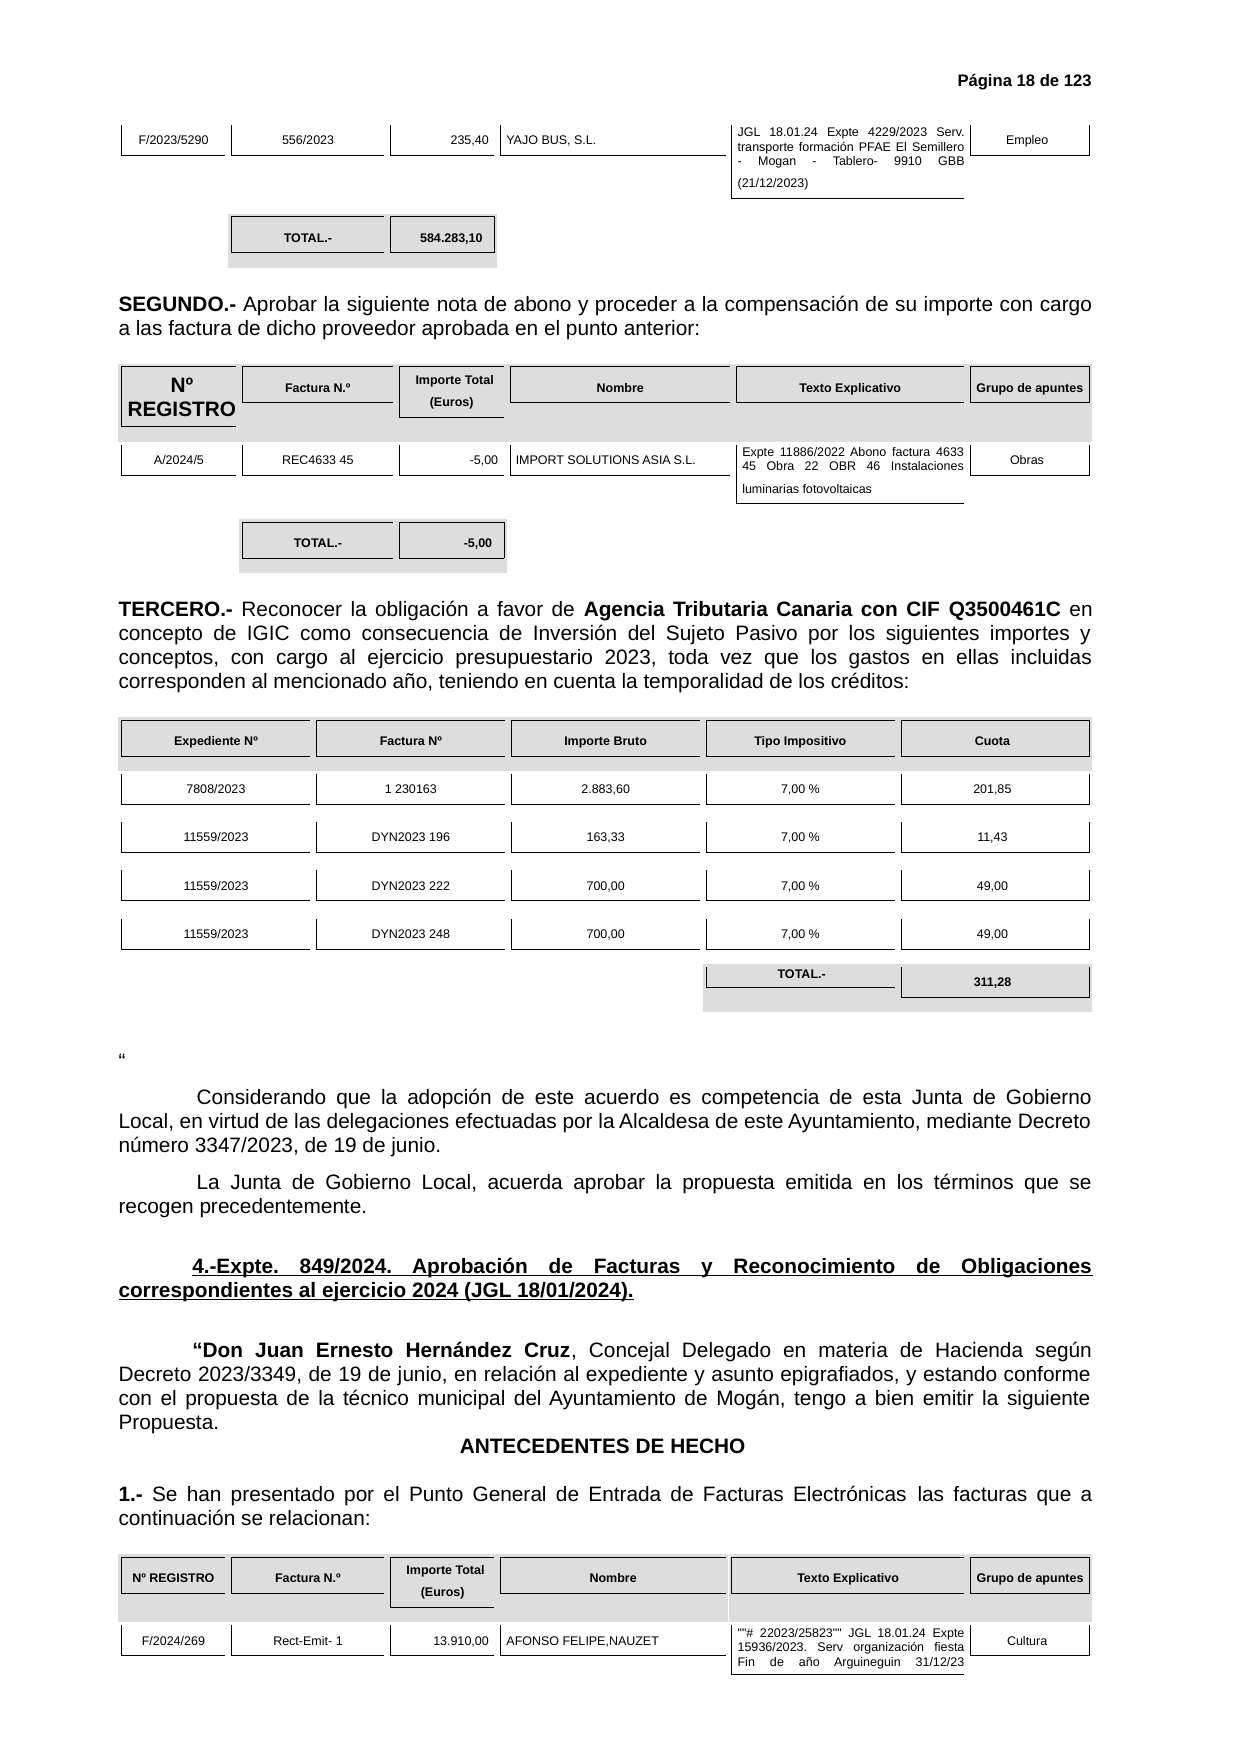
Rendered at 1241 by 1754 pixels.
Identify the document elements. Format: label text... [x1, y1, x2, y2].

table_header Nombre [497, 1554, 728, 1622]
table_cell JGL 18.01.24 Expte 4229/2023 Serv. transporte formación PFAE El Semillero - Mogan - Tablero- 9910 GBB (21/12/2023) [729, 122, 967, 213]
table_cell 201,85 [898, 771, 1092, 819]
table_cell F/2023/5290 [118, 122, 228, 213]
table_cell TOTAL.- [703, 964, 898, 1012]
table_cell 49,00 [898, 916, 1092, 964]
text La Junta de Gobierno Local, acuerda aprobar la propuesta emitida en los términos que se recogen precedentemente. [118, 1169, 1092, 1217]
table_cell [313, 964, 508, 1012]
table_cell 1 230163 [313, 771, 508, 819]
table_header Nº REGISTRO [118, 364, 239, 442]
table_cell 49,00 [898, 868, 1092, 916]
table_cell IMPORT SOLUTIONS ASIA S.L. [507, 442, 733, 519]
table_header Grupo de apuntes [967, 364, 1092, 442]
table_header Importe Bruto [508, 717, 703, 771]
table_cell [967, 519, 1092, 573]
table_header Factura Nº [313, 717, 508, 771]
table_cell DYN2023 248 [313, 916, 508, 964]
text “ [118, 1049, 1092, 1073]
text SEGUNDO.- Aprobar la siguiente nota de abono y proceder a la compensación de su importe con cargo a las factura de dicho proveedor aprobada en el punto anterior: [118, 292, 1092, 339]
table_cell 7,00 % [703, 916, 898, 964]
table_cell 7,00 % [703, 868, 898, 916]
table_cell Rect-Emit- 1 [228, 1623, 387, 1677]
table_cell 311,28 [898, 964, 1092, 1012]
table_cell TOTAL.- [228, 214, 387, 268]
table_cell 7,00 % [703, 771, 898, 819]
table_cell [497, 214, 728, 268]
table_header Texto Explicativo [733, 364, 967, 442]
table_header Tipo Impositivo [703, 717, 898, 771]
table_cell 11559/2023 [118, 916, 313, 964]
table_header Importe Total (Euros) [396, 364, 507, 442]
table_cell [118, 519, 239, 573]
table_cell TOTAL.- [239, 519, 396, 573]
table_cell Cultura [967, 1623, 1092, 1677]
table_header Nº REGISTRO [118, 1554, 228, 1622]
table_cell 11,43 [898, 819, 1092, 867]
table_header Grupo de apuntes [967, 1554, 1092, 1622]
table_cell [507, 519, 733, 573]
table_cell 7808/2023 [118, 771, 313, 819]
text TERCERO.- Reconocer la obligación a favor de Agencia Tributaria Canaria con CIF Q3500461C en concepto de IGIC como consecuencia de Inversión del Sujeto Pasivo por los siguientes importes y conceptos, con cargo al ejercicio presupuestario 2023, toda vez que los gastos en ellas incluidas corresponden al mencionado año, teniendo en cuenta la temporalidad de los créditos: [118, 597, 1092, 693]
table_cell -5,00 [396, 442, 507, 519]
table_header Texto Explicativo [729, 1554, 967, 1622]
table_cell 13.910,00 [387, 1623, 497, 1677]
table_cell [967, 214, 1092, 268]
table_cell 235,40 [387, 122, 497, 213]
table_cell F/2024/269 [118, 1623, 228, 1677]
table_cell [118, 964, 313, 1012]
table_header Nombre [507, 364, 733, 442]
table_header Importe Total (Euros) [387, 1554, 497, 1622]
table_cell 556/2023 [228, 122, 387, 213]
table_cell 700,00 [508, 868, 703, 916]
table_cell Obras [967, 442, 1092, 519]
table_header Cuota [898, 717, 1092, 771]
table_cell DYN2023 222 [313, 868, 508, 916]
table_cell Empleo [967, 122, 1092, 213]
text ANTECEDENTES DE HECHO [118, 1434, 1092, 1458]
table_cell 163,33 [508, 819, 703, 867]
table_cell DYN2023 196 [313, 819, 508, 867]
table_cell [118, 214, 228, 268]
table_cell A/2024/5 [118, 442, 239, 519]
table_cell 11559/2023 [118, 868, 313, 916]
table_cell -5,00 [396, 519, 507, 573]
table_cell [733, 519, 967, 573]
table_cell REC4633 45 [239, 442, 396, 519]
table_cell [729, 214, 967, 268]
text 1.- Se han presentado por el Punto General de Entrada de Facturas Electrónicas las facturas que a continuación se relacionan: [118, 1482, 1092, 1530]
table_cell 584.283,10 [387, 214, 497, 268]
table_cell 700,00 [508, 916, 703, 964]
table_cell ""# 22023/25823"" JGL 18.01.24 Expte 15936/2023. Serv organización fiesta Fin de año Arguineguin 31/12/23 [729, 1623, 967, 1677]
text 4.-Expte. 849/2024. Aprobación de Facturas y Reconocimiento de Obligaciones correspondientes al ejercicio 2024 (JGL 18/01/2024). [118, 1230, 1092, 1302]
table_cell AFONSO FELIPE,NAUZET [497, 1623, 728, 1677]
text “Don Juan Ernesto Hernández Cruz, Concejal Delegado en materia de Hacienda según Decreto 2023/3349, de 19 de junio, en relación al expediente y asunto epigrafiados, y estando conforme con el propuesta de la técnico municipal del Ayuntamiento de Mogán, tengo a bien emitir la siguiente Propuesta. [118, 1338, 1092, 1434]
table_cell YAJO BUS, S.L. [497, 122, 728, 213]
table_cell Expte 11886/2022 Abono factura 4633 45 Obra 22 OBR 46 Instalaciones luminarias fotovoltaicas [733, 442, 967, 519]
text Considerando que la adopción de este acuerdo es competencia de esta Junta de Gobierno Local, en virtud de las delegaciones efectuadas por la Alcaldesa de este Ayuntamiento, mediante Decreto número 3347/2023, de 19 de junio. [118, 1085, 1092, 1157]
table_cell 11559/2023 [118, 819, 313, 867]
table_cell 7,00 % [703, 819, 898, 867]
table_cell 2.883,60 [508, 771, 703, 819]
table_header Factura N.º [239, 364, 396, 442]
table_cell [508, 964, 703, 1012]
table_header Factura N.º [228, 1554, 387, 1622]
table_header Expediente Nº [118, 717, 313, 771]
